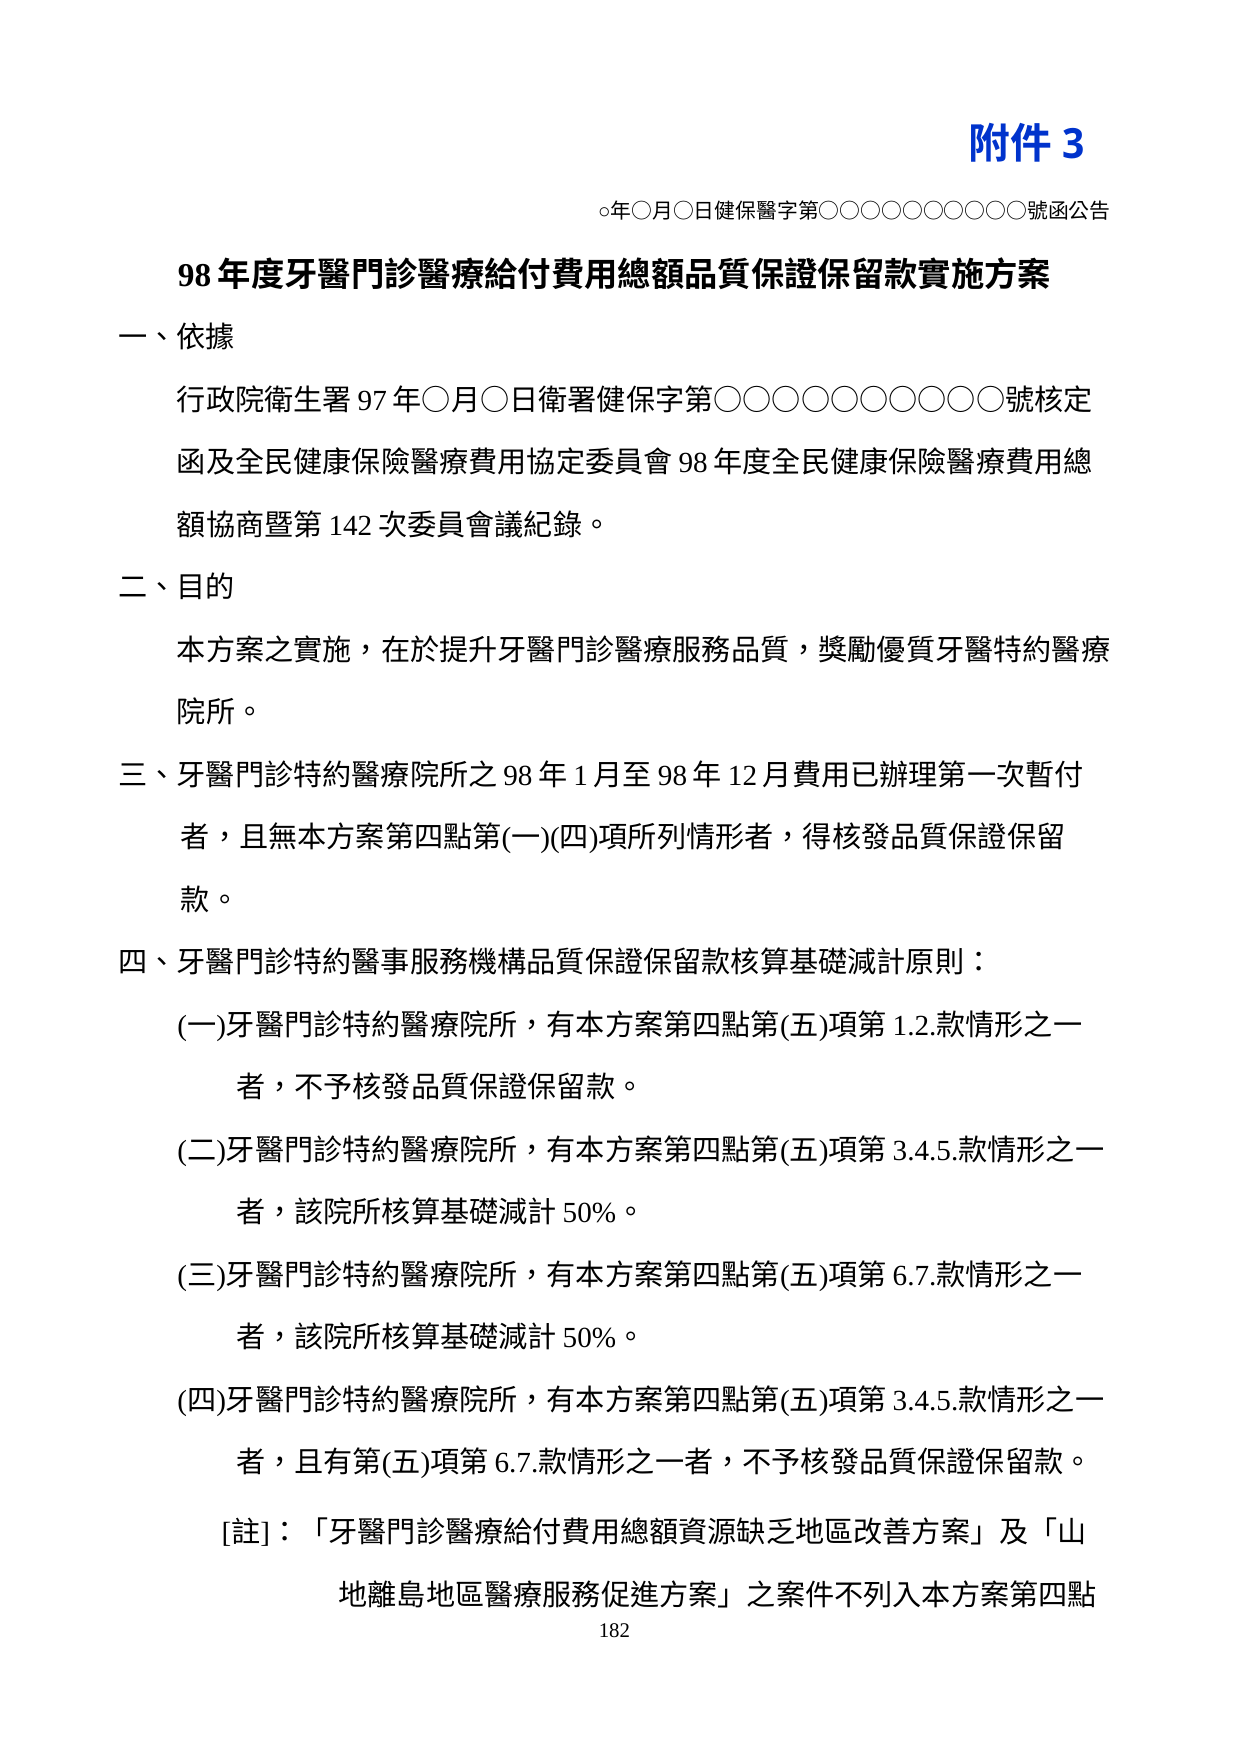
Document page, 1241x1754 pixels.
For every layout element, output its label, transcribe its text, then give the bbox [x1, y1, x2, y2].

text 三、牙醫門診特約醫療院所之98年1月至98年12月費用已辦理第一次暫付者，且無本方案第四點第(一)(四)項所列情形者，得核發品質保證保留款。 [118, 731, 1110, 918]
text ○年○月○日健保醫字第○○○○○○○○○○號函公告 [118, 168, 1110, 231]
text 二、目的 [118, 543, 1110, 606]
text 四、牙醫門診特約醫事服務機構品質保證保留款核算基礎減計原則： [118, 918, 1110, 981]
text 行政院衛生署97年○月○日衛署健保字第○○○○○○○○○○號核定函及全民健康保險醫療費用協定委員會98年度全民健康保險醫療費用總額協商暨第142次委員會議紀錄。 [177, 356, 1110, 543]
text 附件3 [118, 118, 1110, 168]
text 98年度牙醫門診醫療給付費用總額品質保證保留款實施方案 [118, 231, 1110, 293]
text 一、依據 [118, 293, 1110, 356]
text (二)牙醫門診特約醫療院所，有本方案第四點第(五)項第3.4.5.款情形之一者，該院所核算基礎減計50%。 [177, 1106, 1110, 1231]
text 本方案之實施，在於提升牙醫門診醫療服務品質，獎勵優質牙醫特約醫療院所。 [177, 606, 1110, 731]
text (三)牙醫門診特約醫療院所，有本方案第四點第(五)項第6.7.款情形之一者，該院所核算基礎減計50%。 [177, 1231, 1110, 1356]
text [註]：「牙醫門診醫療給付費用總額資源缺乏地區改善方案」及「山地離島地區醫療服務促進方案」之案件不列入本方案第四點 [221, 1488, 1110, 1613]
text (四)牙醫門診特約醫療院所，有本方案第四點第(五)項第3.4.5.款情形之一者，且有第(五)項第6.7.款情形之一者，不予核發品質保證保留款。 [177, 1356, 1110, 1481]
text (一)牙醫門診特約醫療院所，有本方案第四點第(五)項第1.2.款情形之一者，不予核發品質保證保留款。 [177, 981, 1110, 1106]
